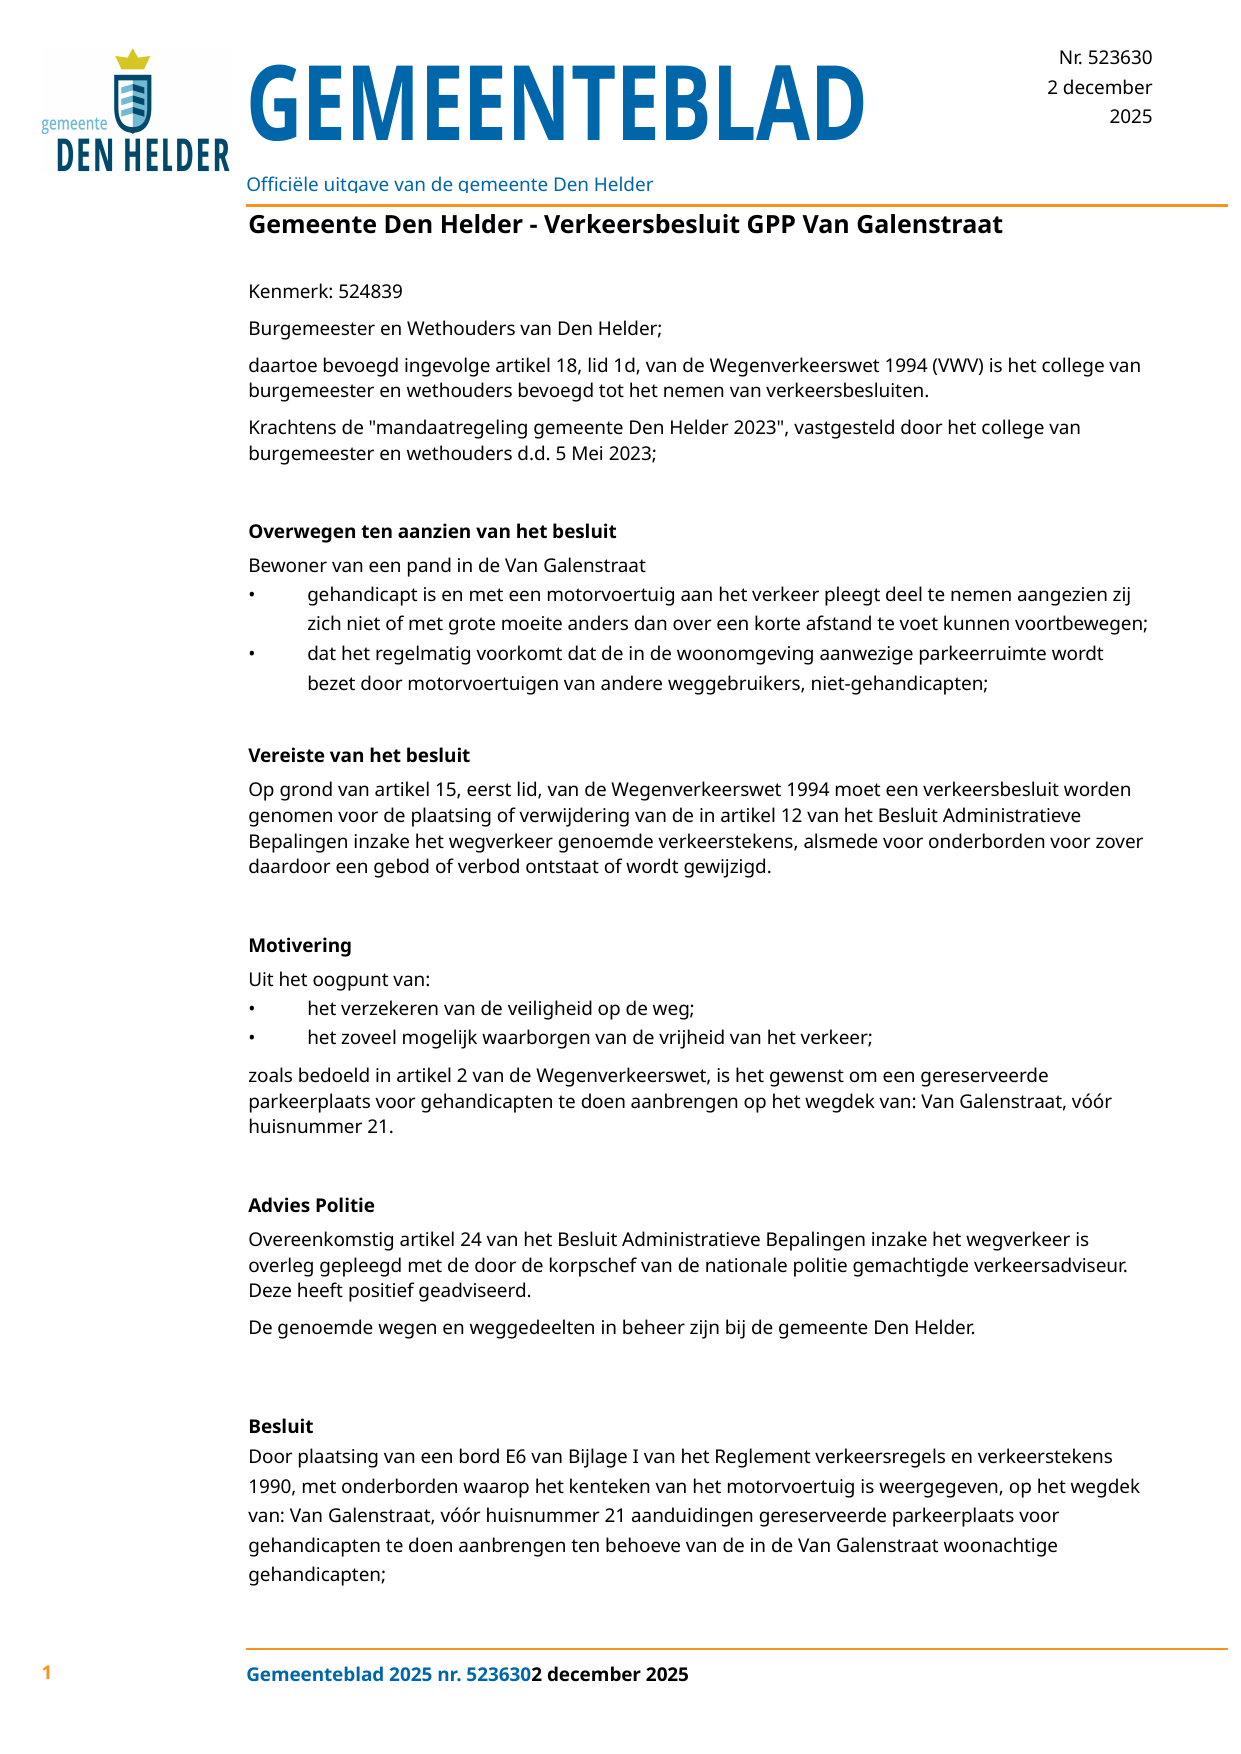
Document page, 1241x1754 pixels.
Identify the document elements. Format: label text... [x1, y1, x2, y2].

text Gemeente Den Helder - Verkeersbesluit GPP Van Galenstraat [248, 207, 1152, 241]
picture [100, 154, 106, 172]
picture [130, 157, 135, 172]
picture [63, 144, 68, 165]
list dat het regelmatig voorkomt dat de in de woonomgeving aanwezige parkeerruimte wordt bezet door motorvoertuigen van andere weggebruikers, niet-gehandicapten; [248, 640, 1152, 696]
text Motivering [248, 932, 1152, 958]
text Overeenkomstig artikel 24 van het Besluit Administratieve Bepalingen inzake het wegverkeer is overleg gepleegd met de door de korpschef van de nationale politie gemachtigde verkeersadviseur. Deze heeft positief geadviseerd. [248, 1226, 1152, 1303]
text daartoe bevoegd ingevolge artikel 18, lid 1d, van de Wegenverkeerswet 1994 (VWV) is het college van burgemeester en wethouders bevoegd tot het nemen van verkeersbesluiten. [248, 352, 1152, 403]
text Krachtens de "mandaatregeling gemeente Den Helder 2023", vastgesteld door het college van burgemeester en wethouders d.d. 5 Mei 2023; [248, 414, 1152, 466]
picture [41, 47, 231, 172]
text Bewoner van een pand in de Van Galenstraat [248, 553, 1152, 578]
text Besluit [248, 1414, 1152, 1439]
text Uit het oogpunt van: [248, 966, 1152, 992]
text Burgemeester en Wethouders van Den Helder; [248, 315, 1152, 341]
text Advies Politie [248, 1192, 1152, 1218]
text Door plaatsing van een bord E6 van Bijlage I van het Reglement verkeersregels en verkeerstekens 1990, met onderborden waarop het kenteken van het motorvoertuig is weergegeven, op het wegdek van: Van Galenstraat, vóór huisnummer 21 aanduidingen gereserveerde parkeerplaats voor gehandicapten te doen aanbrengen ten behoeve van de in de Van Galenstraat woonachtige gehandicapten; [248, 1443, 1152, 1587]
text Op grond van artikel 15, eerst lid, van de Wegenverkeerswet 1994 moet een verkeersbesluit worden genomen voor de plaatsing of verwijdering van de in artikel 12 van het Besluit Administratieve Bepalingen inzake het wegverkeer genoemde verkeerstekens, alsmede voor onderborden voor zover daardoor een gebod of verbod ontstaat of wordt gewijzigd. [248, 777, 1152, 879]
list gehandicapt is en met een motorvoertuig aan het verkeer pleegt deel te nemen aangezien zij zich niet of met grote moeite anders dan over een korte afstand te voet kunnen voortbewegen; [248, 581, 1152, 636]
picture [182, 144, 187, 165]
text Overwegen ten aanzien van het besluit [248, 519, 1152, 544]
text Vereiste van het besluit [248, 742, 1152, 768]
list het verzekeren van de veiligheid op de weg; [248, 995, 1152, 1020]
text Kenmerk: 524839 [248, 279, 1152, 304]
text zoals bedoeld in artikel 2 van de Wegenverkeerswet, is het gewenst om een gereserveerde parkeerplaats voor gehandicapten te doen aanbrengen op het wegdek van: Van Galenstraat, vóór huisnummer 21. [248, 1062, 1152, 1139]
picture [220, 160, 224, 172]
list het zoveel mogelijk waarborgen van de vrijheid van het verkeer; [248, 1024, 1152, 1050]
text De genoemde wegen en weggedeelten in beheer zijn bij de gemeente Den Helder. [248, 1314, 1152, 1340]
